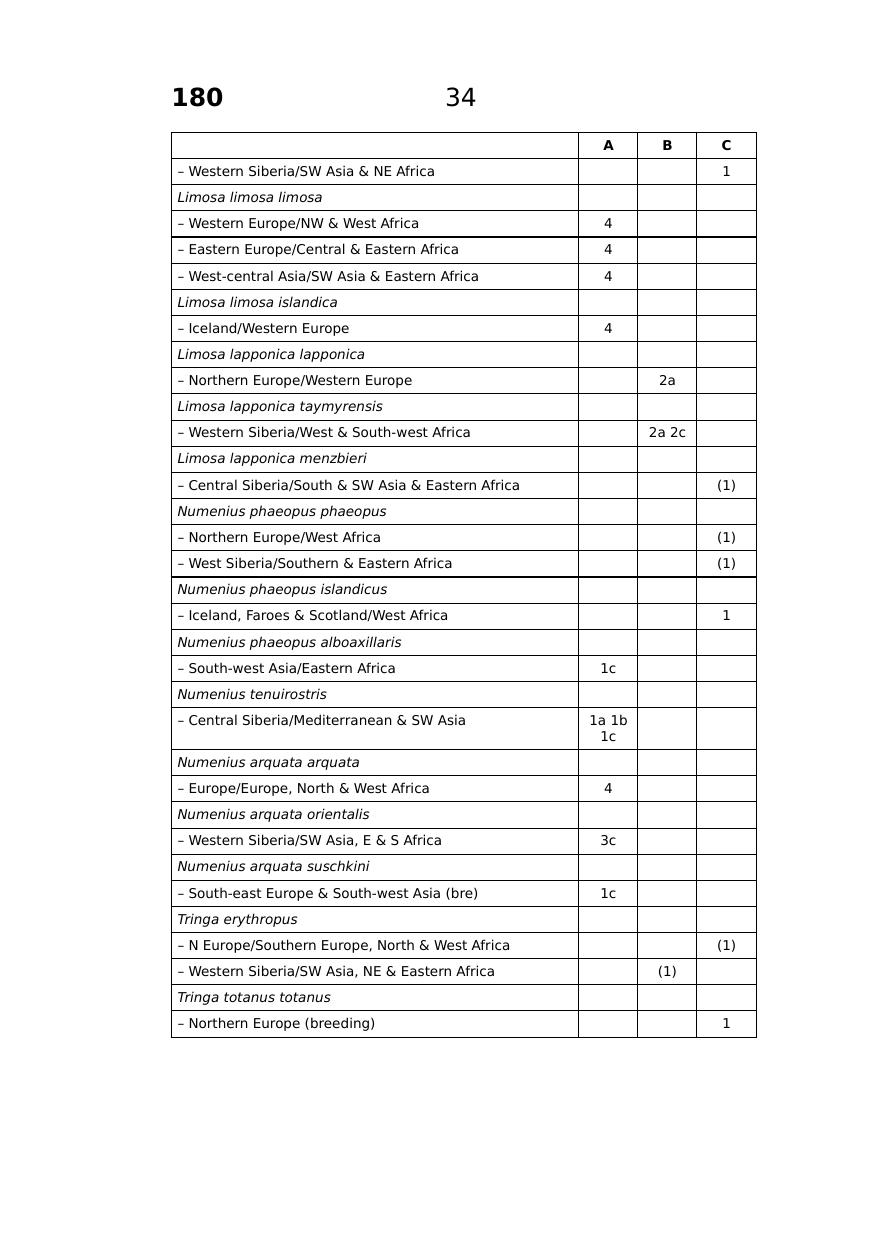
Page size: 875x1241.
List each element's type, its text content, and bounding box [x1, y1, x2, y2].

table_cell [638, 290, 696, 315]
table_cell Limosa lapponica taymyrensis [172, 394, 578, 419]
table_cell Numenius arquata suschkini [172, 855, 578, 880]
table_cell [697, 185, 756, 210]
table_cell [638, 578, 696, 602]
table_cell [579, 750, 637, 775]
table_cell [697, 708, 756, 749]
table_cell 4 [579, 264, 637, 289]
table_cell Numenius tenuirostris [172, 682, 578, 707]
table_cell [638, 682, 696, 707]
table_cell Numenius phaeopus alboaxillaris [172, 630, 578, 655]
table_cell [579, 159, 637, 184]
table_cell – Iceland, Faroes & Scotland/West Africa [172, 604, 578, 629]
table_cell [638, 499, 696, 524]
table_cell – Northern Europe/West Africa [172, 525, 578, 550]
table_cell Numenius phaeopus islandicus [172, 578, 578, 602]
table_header C [697, 133, 756, 158]
table_cell – South-west Asia/Eastern Africa [172, 656, 578, 681]
table_cell – Northern Europe/Western Europe [172, 368, 578, 393]
table_cell [697, 290, 756, 315]
table_cell [697, 264, 756, 289]
table_cell [697, 499, 756, 524]
table_cell [697, 630, 756, 655]
table_cell [697, 578, 756, 602]
table_cell – Western Europe/NW & West Africa [172, 211, 578, 236]
table_cell [579, 551, 637, 576]
table_cell [638, 802, 696, 827]
table_cell Tringa erythropus [172, 907, 578, 932]
table_cell – Western Siberia/SW Asia, E & S Africa [172, 829, 578, 853]
table_cell [579, 985, 637, 1010]
table_cell [638, 933, 696, 958]
table_cell [638, 551, 696, 576]
table_cell [638, 1011, 696, 1037]
table_cell [638, 881, 696, 906]
table_cell [638, 985, 696, 1010]
table_cell [697, 238, 756, 263]
table_cell [697, 959, 756, 984]
table_cell [579, 578, 637, 602]
table_cell [697, 855, 756, 880]
table_cell [638, 159, 696, 184]
table_cell [638, 829, 696, 853]
table_cell – West-central Asia/SW Asia & Eastern Africa [172, 264, 578, 289]
table_cell [638, 264, 696, 289]
table_cell 4 [579, 238, 637, 263]
table_cell [697, 985, 756, 1010]
table_cell Tringa totanus totanus [172, 985, 578, 1010]
table_cell [638, 750, 696, 775]
table_cell [579, 525, 637, 550]
table_cell 1c [579, 881, 637, 906]
table_cell – Eastern Europe/Central & Eastern Africa [172, 238, 578, 263]
table_cell [579, 290, 637, 315]
table_cell 1c [579, 656, 637, 681]
table_cell – Iceland/Western Europe [172, 316, 578, 341]
table_cell [697, 656, 756, 681]
table_cell (1) [638, 959, 696, 984]
table_cell [638, 656, 696, 681]
table_header B [638, 133, 696, 158]
table_cell [638, 473, 696, 498]
table_cell [579, 802, 637, 827]
table_cell (1) [697, 473, 756, 498]
table_cell [579, 368, 637, 393]
table_cell [638, 342, 696, 367]
table_cell [579, 473, 637, 498]
table_cell [697, 211, 756, 236]
table_cell Limosa limosa islandica [172, 290, 578, 315]
table_cell – Central Siberia/Mediterranean & SW Asia [172, 708, 578, 749]
table_cell – Central Siberia/South & SW Asia & Eastern Africa [172, 473, 578, 498]
table_cell [697, 776, 756, 801]
table_cell [579, 342, 637, 367]
table_cell [638, 238, 696, 263]
table_cell [697, 682, 756, 707]
table_cell Limosa lapponica menzbieri [172, 447, 578, 472]
table_cell 4 [579, 316, 637, 341]
table_cell – Western Siberia/SW Asia, NE & Eastern Africa [172, 959, 578, 984]
table_cell [579, 959, 637, 984]
table_cell [579, 1011, 637, 1037]
table_cell Limosa limosa limosa [172, 185, 578, 210]
table_cell [697, 421, 756, 446]
table_cell 1 [697, 604, 756, 629]
table_cell [697, 750, 756, 775]
table_cell [579, 394, 637, 419]
table_cell Numenius arquata arquata [172, 750, 578, 775]
table_cell 4 [579, 776, 637, 801]
table_cell [638, 855, 696, 880]
table_header [172, 133, 578, 158]
table_cell – South-east Europe & South-west Asia (bre) [172, 881, 578, 906]
table_cell [579, 907, 637, 932]
table_cell – Europe/Europe, North & West Africa [172, 776, 578, 801]
table_cell [697, 829, 756, 853]
table_cell [579, 447, 637, 472]
table_cell [579, 421, 637, 446]
table_cell [579, 682, 637, 707]
table_cell Numenius arquata orientalis [172, 802, 578, 827]
table_cell 1a 1b 1c [579, 708, 637, 749]
table_cell 4 [579, 211, 637, 236]
table_cell [638, 708, 696, 749]
table_cell (1) [697, 551, 756, 576]
table_cell Limosa lapponica lapponica [172, 342, 578, 367]
table_cell – West Siberia/Southern & Eastern Africa [172, 551, 578, 576]
table_cell [579, 933, 637, 958]
table_cell [579, 604, 637, 629]
table_cell [697, 881, 756, 906]
table_cell [638, 776, 696, 801]
table_cell [579, 630, 637, 655]
table_cell [638, 394, 696, 419]
table_cell [579, 185, 637, 210]
table_cell 2a [638, 368, 696, 393]
table_header A [579, 133, 637, 158]
table_cell [638, 630, 696, 655]
table_cell [697, 802, 756, 827]
table_cell [579, 499, 637, 524]
table_cell [579, 855, 637, 880]
table_cell [638, 447, 696, 472]
table_cell – Northern Europe (breeding) [172, 1011, 578, 1037]
table_cell (1) [697, 933, 756, 958]
table_cell 3c [579, 829, 637, 853]
table_cell [638, 907, 696, 932]
table_cell [697, 342, 756, 367]
table_cell – Western Siberia/West & South-west Africa [172, 421, 578, 446]
table_cell [697, 316, 756, 341]
table_cell – N Europe/Southern Europe, North & West Africa [172, 933, 578, 958]
table_cell – Western Siberia/SW Asia & NE Africa [172, 159, 578, 184]
table_cell [697, 907, 756, 932]
table_cell 2a 2c [638, 421, 696, 446]
table_cell [638, 316, 696, 341]
table_cell 1 [697, 159, 756, 184]
table_cell Numenius phaeopus phaeopus [172, 499, 578, 524]
table_cell [697, 394, 756, 419]
table_cell [697, 368, 756, 393]
table_cell [638, 185, 696, 210]
table_cell [697, 447, 756, 472]
table_cell [638, 604, 696, 629]
table_cell [638, 525, 696, 550]
table_cell [638, 211, 696, 236]
table_cell 1 [697, 1011, 756, 1037]
table_cell (1) [697, 525, 756, 550]
